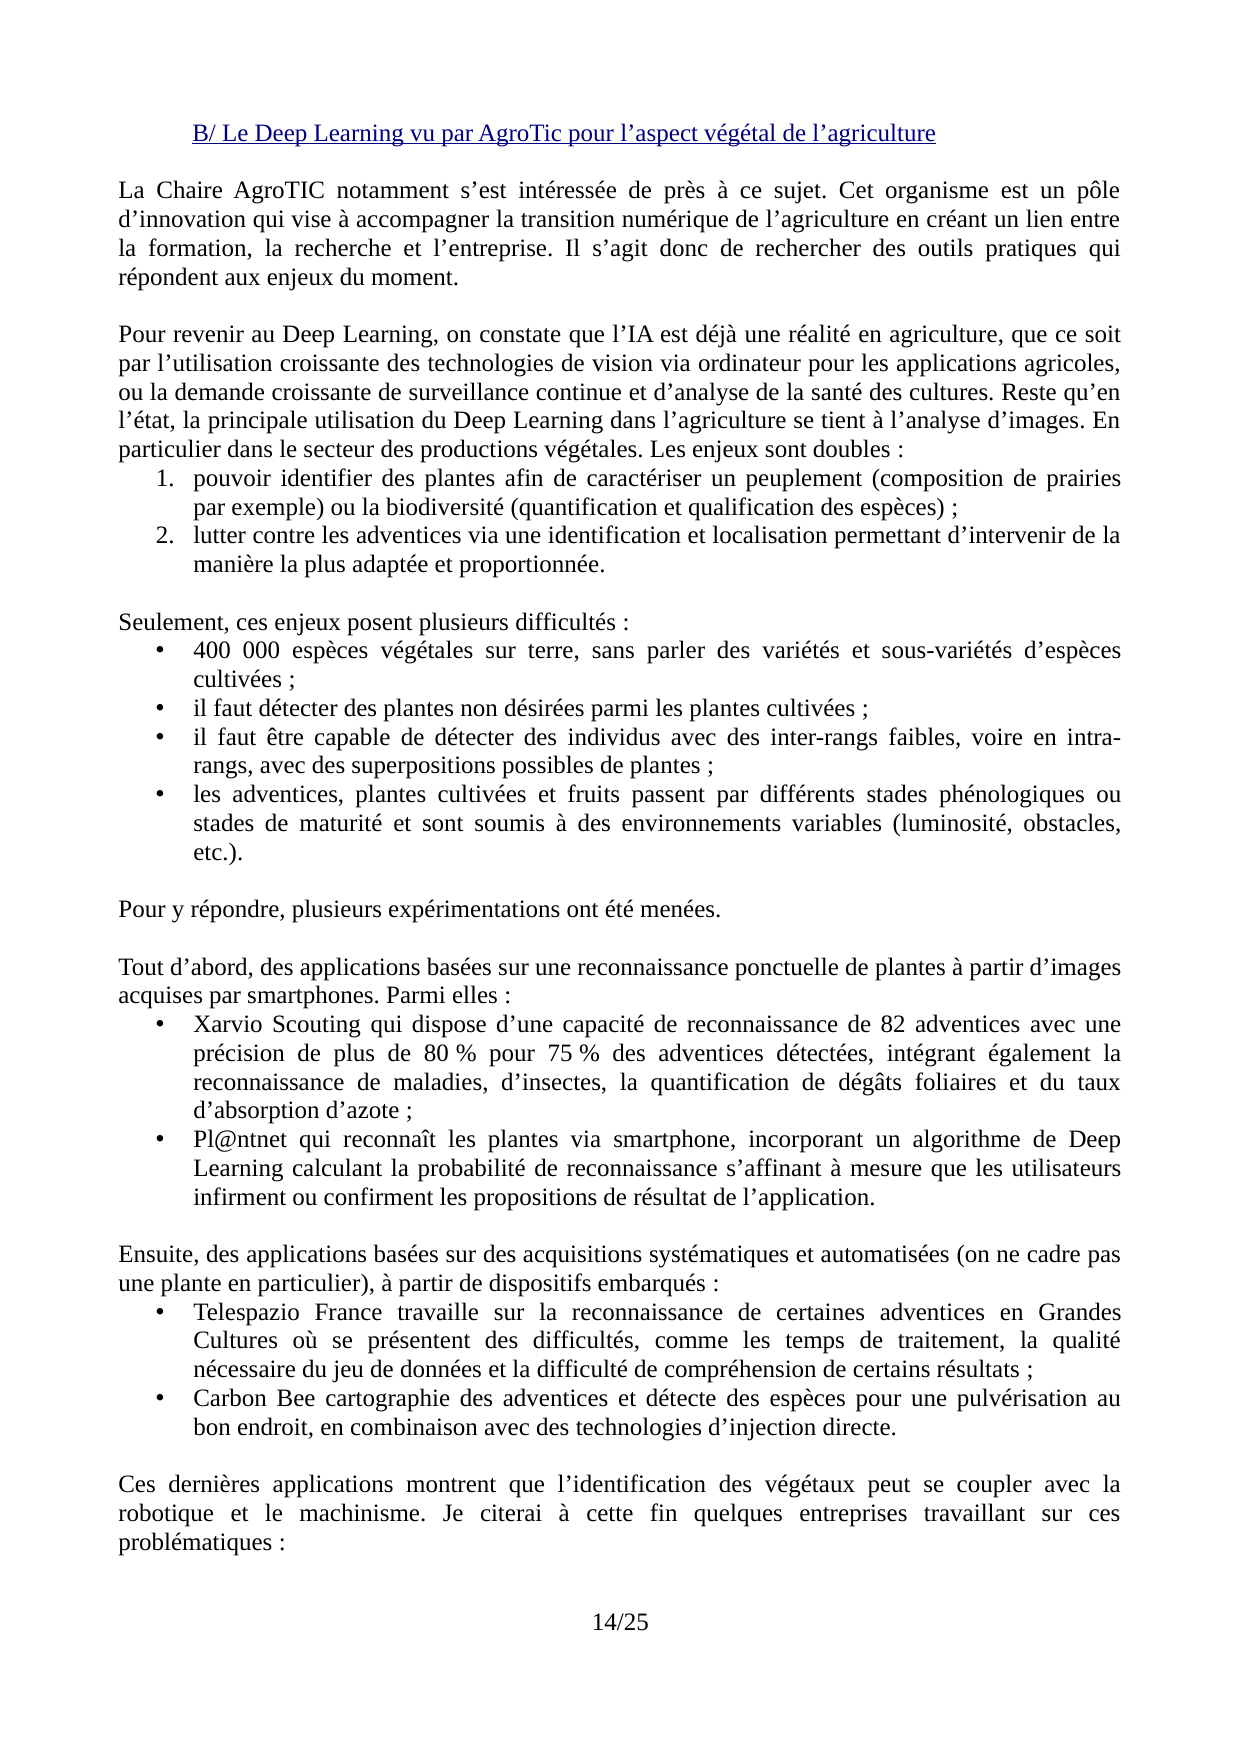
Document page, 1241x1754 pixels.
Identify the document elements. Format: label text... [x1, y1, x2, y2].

list pouvoir identifier des plantes afin de caractériser un peuplement (composition de prairies par exemple) ou la biodiversité (quantification et qualification des espèces) ; [156, 463, 1122, 521]
text Pour revenir au Deep Learning, on constate que l’IA est déjà une réalité en agriculture, que ce soit par l’utilisation croissante des technologies de vision via ordinateur pour les applications agricoles, ou la demande croissante de surveillance continue et d’analyse de la santé des cultures. Reste qu’en l’état, la principale utilisation du Deep Learning dans l’agriculture se tient à l’analyse d’images. En particulier dans le secteur des productions végétales. Les enjeux sont doubles : [118, 319, 1122, 463]
list 400 000 espèces végétales sur terre, sans parler des variétés et sous-variétés d’espèces cultivées ; [156, 636, 1122, 693]
text Seulement, ces enjeux posent plusieurs difficultés : [118, 607, 1122, 636]
text Tout d’abord, des applications basées sur une reconnaissance ponctuelle de plantes à partir d’images acquises par smartphones. Parmi elles : [118, 952, 1122, 1009]
text Pour y répondre, plusieurs expérimentations ont été menées. [118, 894, 1122, 923]
list il faut détecter des plantes non désirées parmi les plantes cultivées ; [156, 693, 1122, 722]
list Pl@ntnet qui reconnaît les plantes via smartphone, incorporant un algorithme de Deep Learning calculant la probabilité de reconnaissance s’affinant à mesure que les utilisateurs infirment ou confirment les propositions de résultat de l’application. [156, 1124, 1122, 1211]
text Ces dernières applications montrent que l’identification des végétaux peut se coupler avec la robotique et le machinisme. Je citerai à cette fin quelques entreprises travaillant sur ces problématiques : [118, 1469, 1122, 1556]
list il faut être capable de détecter des individus avec des inter-rangs faibles, voire en intra-rangs, avec des superpositions possibles de plantes ; [156, 722, 1122, 779]
list Xarvio Scouting qui dispose d’une capacité de reconnaissance de 82 adventices avec une précision de plus de 80 % pour 75 % des adventices détectées, intégrant également la reconnaissance de maladies, d’insectes, la quantification de dégâts foliaires et du taux d’absorption d’azote ; [156, 1009, 1122, 1124]
text Ensuite, des applications basées sur des acquisitions systématiques et automatisées (on ne cadre pas une plante en particulier), à partir de dispositifs embarqués : [118, 1239, 1122, 1297]
list les adventices, plantes cultivées et fruits passent par différents stades phénologiques ou stades de maturité et sont soumis à des environnements variables (luminosité, obstacles, etc.). [156, 779, 1122, 866]
text La Chaire AgroTIC notamment s’est intéressée de près à ce sujet. Cet organisme est un pôle d’innovation qui vise à accompagner la transition numérique de l’agriculture en créant un lien entre la formation, la recherche et l’entreprise. Il s’agit donc de rechercher des outils pratiques qui répondent aux enjeux du moment. [118, 176, 1122, 291]
list Telespazio France travaille sur la reconnaissance de certaines adventices en Grandes Cultures où se présentent des difficultés, comme les temps de traitement, la qualité nécessaire du jeu de données et la difficulté de compréhension de certains résultats ; [156, 1297, 1122, 1383]
list lutter contre les adventices via une identification et localisation permettant d’intervenir de la manière la plus adaptée et proportionnée. [156, 521, 1122, 578]
text B/ Le Deep Learning vu par AgroTic pour l’aspect végétal de l’agriculture [118, 118, 1122, 147]
list Carbon Bee cartographie des adventices et détecte des espèces pour une pulvérisation au bon endroit, en combinaison avec des technologies d’injection directe. [156, 1383, 1122, 1441]
